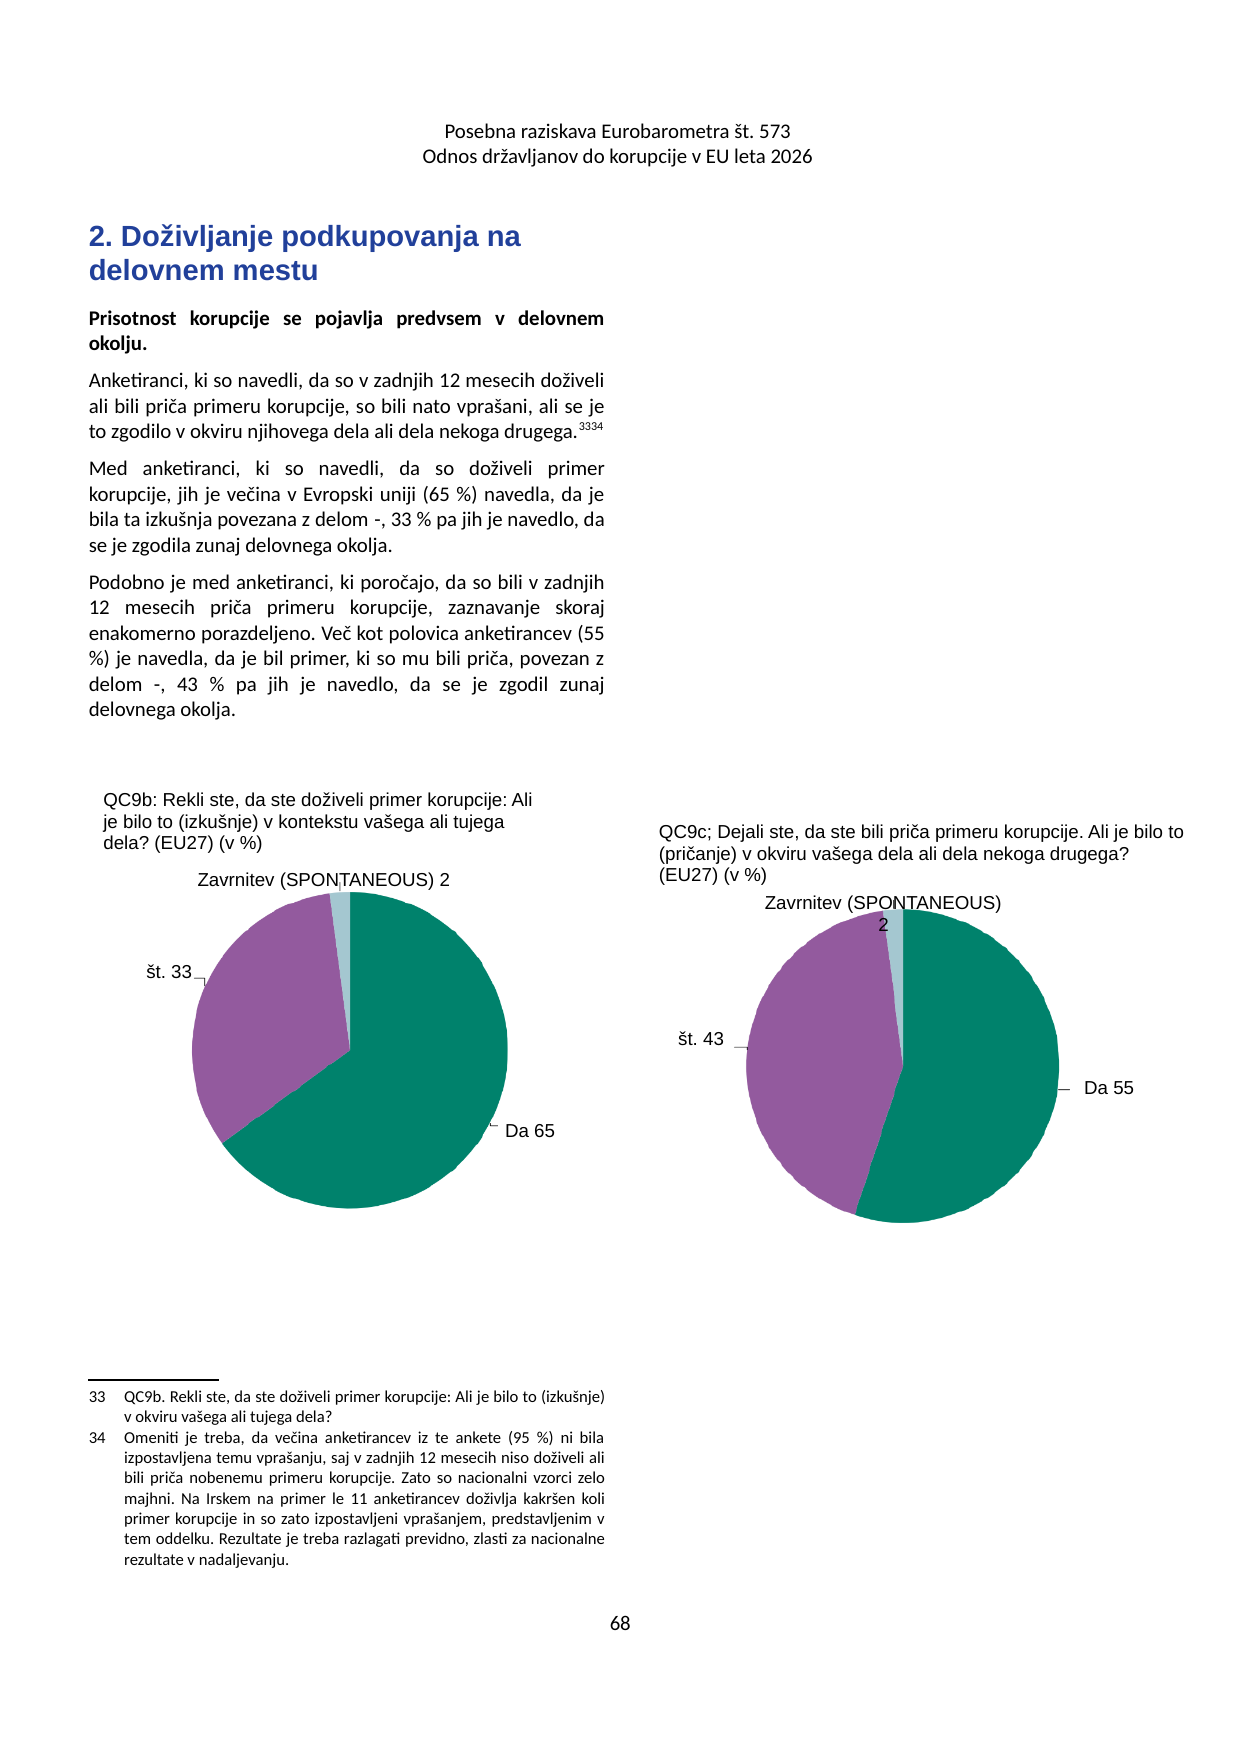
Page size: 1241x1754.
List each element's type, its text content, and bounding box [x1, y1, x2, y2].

picture [881, 897, 890, 908]
text Omeniti je treba, da večina anketirancev iz te ankete (95 %) ni bila izpostavljena temu vprašanju, saj v zadnjih 12 mesecih niso doživeli ali bili priča nobenemu primeru korupcije. Zato so nacionalni vzorci zelo majhni. Na Irskem na primer le 11 anketirancev doživlja kakršen koli primer korupcije in so zato izpostavljeni vprašanjem, predstavljenim v tem oddelku. Rezultate je treba razlagati previdno, zlasti za nacionalne rezultate v nadaljevanju. [88, 1427, 605, 1569]
picture [171, 877, 508, 1225]
subtitle 2. Doživljanje podkupovanja na delovnem mestu [88, 219, 605, 286]
picture [932, 896, 939, 907]
text Podobno je med anketiranci, ki poročajo, da so bili v zadnjih 12 mesecih priča primeru korupcije, zaznavanje skoraj enakomerno porazdeljeno. Več kot polovica anketirancev (55 %) je navedla, da je bil primer, ki so mu bili priča, povezan z delom ‑, 43 % pa jih je navedlo, da se je zgodil zunaj delovnega okolja. [88, 569, 605, 722]
picture [405, 877, 412, 885]
picture [313, 877, 322, 885]
text QC9b. Rekli ste, da ste doživeli primer korupcije: Ali je bilo to (izkušnje) v okviru vašega ali tujega dela? [88, 1386, 605, 1427]
picture [896, 896, 903, 907]
text Med anketiranci, ki so navedli, da so doživeli primer korupcije, jih je večina v Evropski uniji (65 %) navedla, da je bila ta izkušnja povezana z delom ‑, 33 % pa jih je navedlo, da se je zgodila zunaj delovnega okolja. [88, 456, 605, 557]
text Prisotnost korupcije se pojavlja predvsem v delovnem okolju. [88, 305, 605, 356]
picture [390, 877, 399, 885]
picture [731, 896, 1070, 1224]
picture [957, 897, 966, 908]
picture [972, 896, 979, 908]
text Anketiranci, ki so navedli, da so v zadnjih 12 mesecih doživeli ali bili priča primeru korupcije, so bili nato vprašani, ali se je to zgodilo v okviru njihovega dela ali dela nekoga drugega. [88, 367, 605, 444]
